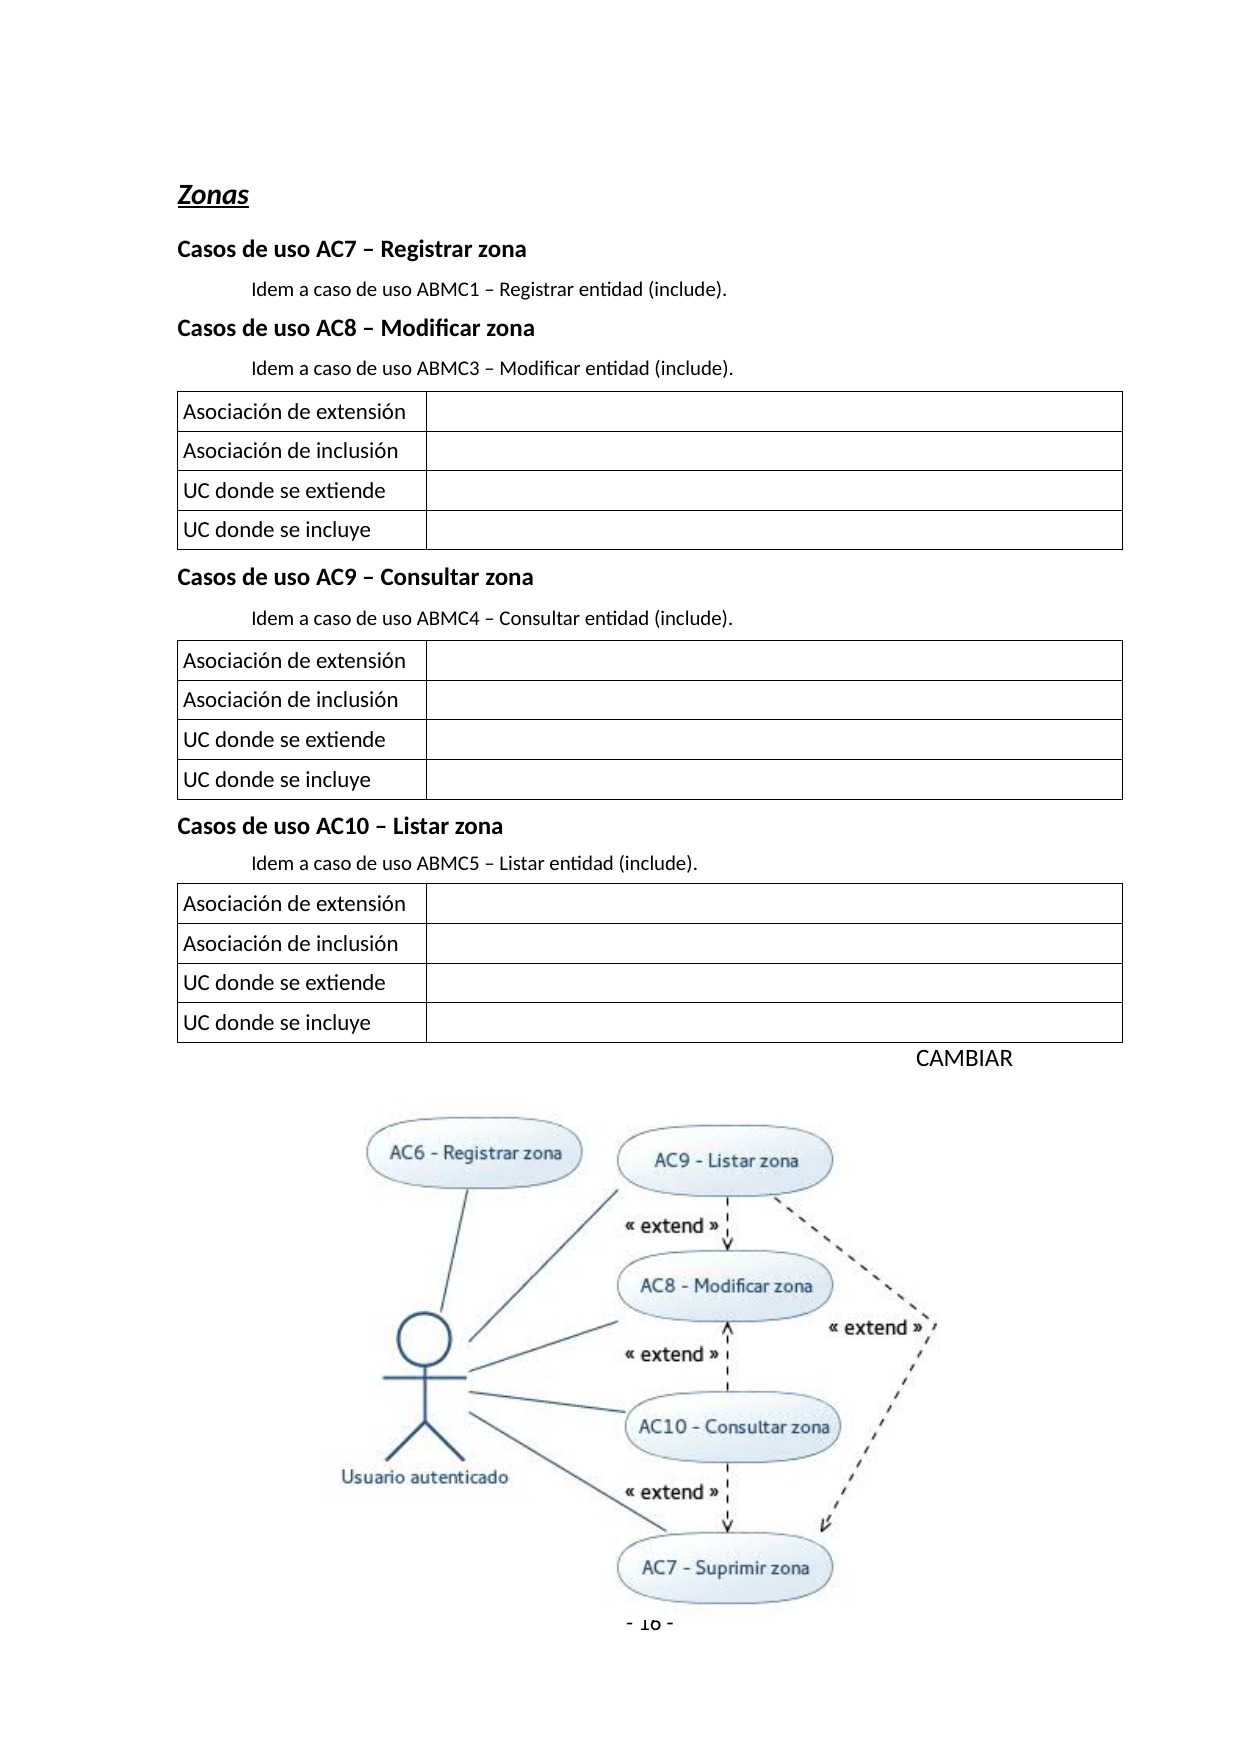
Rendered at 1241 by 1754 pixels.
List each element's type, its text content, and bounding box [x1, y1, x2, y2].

table_cell Asociación de inclusión [178, 681, 426, 719]
text CAMBIAR [177, 1043, 1122, 1072]
text Idem a caso de uso ABMC3 – Modificar entidad (include). [177, 352, 1122, 382]
table_cell [427, 720, 1122, 759]
table_cell Asociación de inclusión [178, 924, 426, 962]
text Casos de uso AC9 – Consultar zona [177, 561, 1122, 592]
table_cell [427, 760, 1122, 798]
text Idem a caso de uso ABMC1 – Registrar entidad (include). [177, 273, 1122, 303]
text Zonas [177, 176, 1122, 211]
table_header Asociación de extensión [178, 641, 426, 680]
table_cell [427, 471, 1122, 510]
table_cell [427, 511, 1122, 549]
table_cell Asociación de inclusión [178, 432, 426, 470]
table_cell UC donde se extiende [178, 471, 426, 510]
table_cell UC donde se incluye [178, 760, 426, 798]
table_cell [427, 924, 1122, 962]
table_header [427, 641, 1122, 680]
text Idem a caso de uso ABMC4 – Consultar entidad (include). [177, 601, 1122, 631]
table_header Asociación de extensión [178, 884, 426, 923]
picture [327, 1100, 973, 1620]
table_cell [427, 1003, 1122, 1042]
table_header [427, 884, 1122, 923]
table_cell UC donde se extiende [178, 964, 426, 1002]
text Casos de uso AC8 – Modificar zona [177, 312, 1122, 343]
text Casos de uso AC10 – Listar zona [177, 810, 1122, 841]
text Idem a caso de uso ABMC5 – Listar entidad (include). [177, 850, 1122, 875]
text Casos de uso AC7 – Registrar zona [177, 233, 1122, 264]
table_cell UC donde se extiende [178, 720, 426, 759]
table_cell [427, 964, 1122, 1002]
table_cell [427, 681, 1122, 719]
table_header [427, 392, 1122, 431]
table_cell [427, 432, 1122, 470]
table_cell UC donde se incluye [178, 511, 426, 549]
table_header Asociación de extensión [178, 392, 426, 431]
table_cell UC donde se incluye [178, 1003, 426, 1042]
